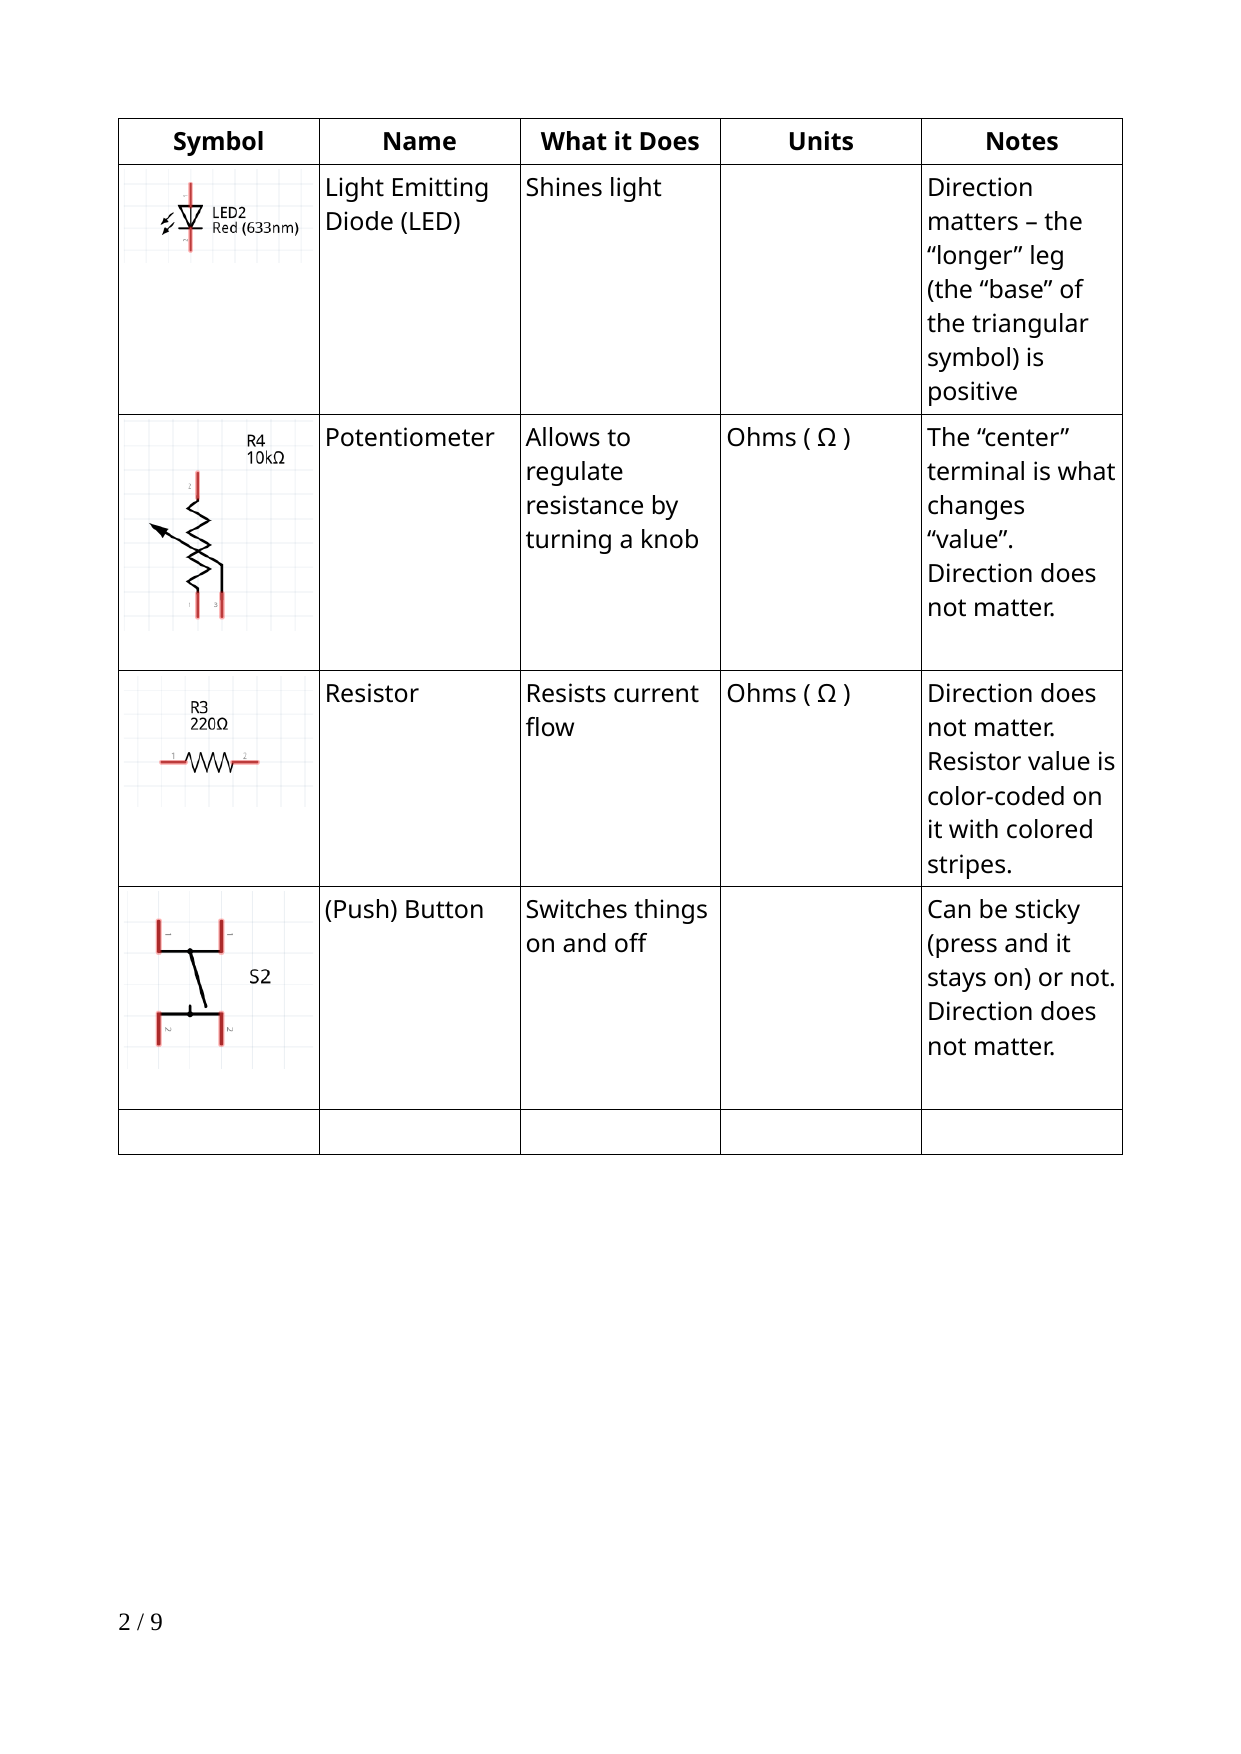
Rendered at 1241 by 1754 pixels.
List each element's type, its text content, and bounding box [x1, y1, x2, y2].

table_cell The “center” terminal is what changes “value”. Direction does not matter. [922, 415, 1122, 670]
picture [123, 169, 314, 263]
table_cell Potentiometer [320, 415, 520, 670]
table_header What it Does [521, 119, 720, 164]
table_cell Light Emitting Diode (LED) [320, 165, 520, 414]
table_cell [119, 415, 319, 670]
table_cell Shines light [521, 165, 720, 414]
table_cell [721, 887, 921, 1109]
table_cell Resists current flow [521, 671, 720, 886]
picture [123, 676, 314, 807]
table_cell Ohms ( Ω ) [721, 671, 921, 886]
table_header Name [320, 119, 520, 164]
table_cell [119, 1110, 319, 1154]
table_cell Direction does not matter. Resistor value is color-coded on it with colored stripes. [922, 671, 1122, 886]
table_cell Ohms ( Ω ) [721, 415, 921, 670]
table_cell [721, 1110, 921, 1154]
table_cell [320, 1110, 520, 1154]
table_cell Can be sticky (press and it stays on) or not. Direction does not matter. [922, 887, 1122, 1109]
table_cell [119, 887, 319, 1109]
table_cell [521, 1110, 720, 1154]
table_header Notes [922, 119, 1122, 164]
table_header Units [721, 119, 921, 164]
table_header Symbol [119, 119, 319, 164]
table_cell [119, 671, 319, 886]
table_cell (Push) Button [320, 887, 520, 1109]
table_cell Resistor [320, 671, 520, 886]
table_cell [119, 165, 319, 414]
table_cell Direction matters – the “longer” leg (the “base” of the triangular symbol) is positive [922, 165, 1122, 414]
table_cell Switches things on and off [521, 887, 720, 1109]
picture [123, 419, 314, 631]
table_cell [721, 165, 921, 414]
table_cell Allows to regulate resistance by turning a knob [521, 415, 720, 670]
picture [123, 891, 314, 1069]
table_cell [922, 1110, 1122, 1154]
